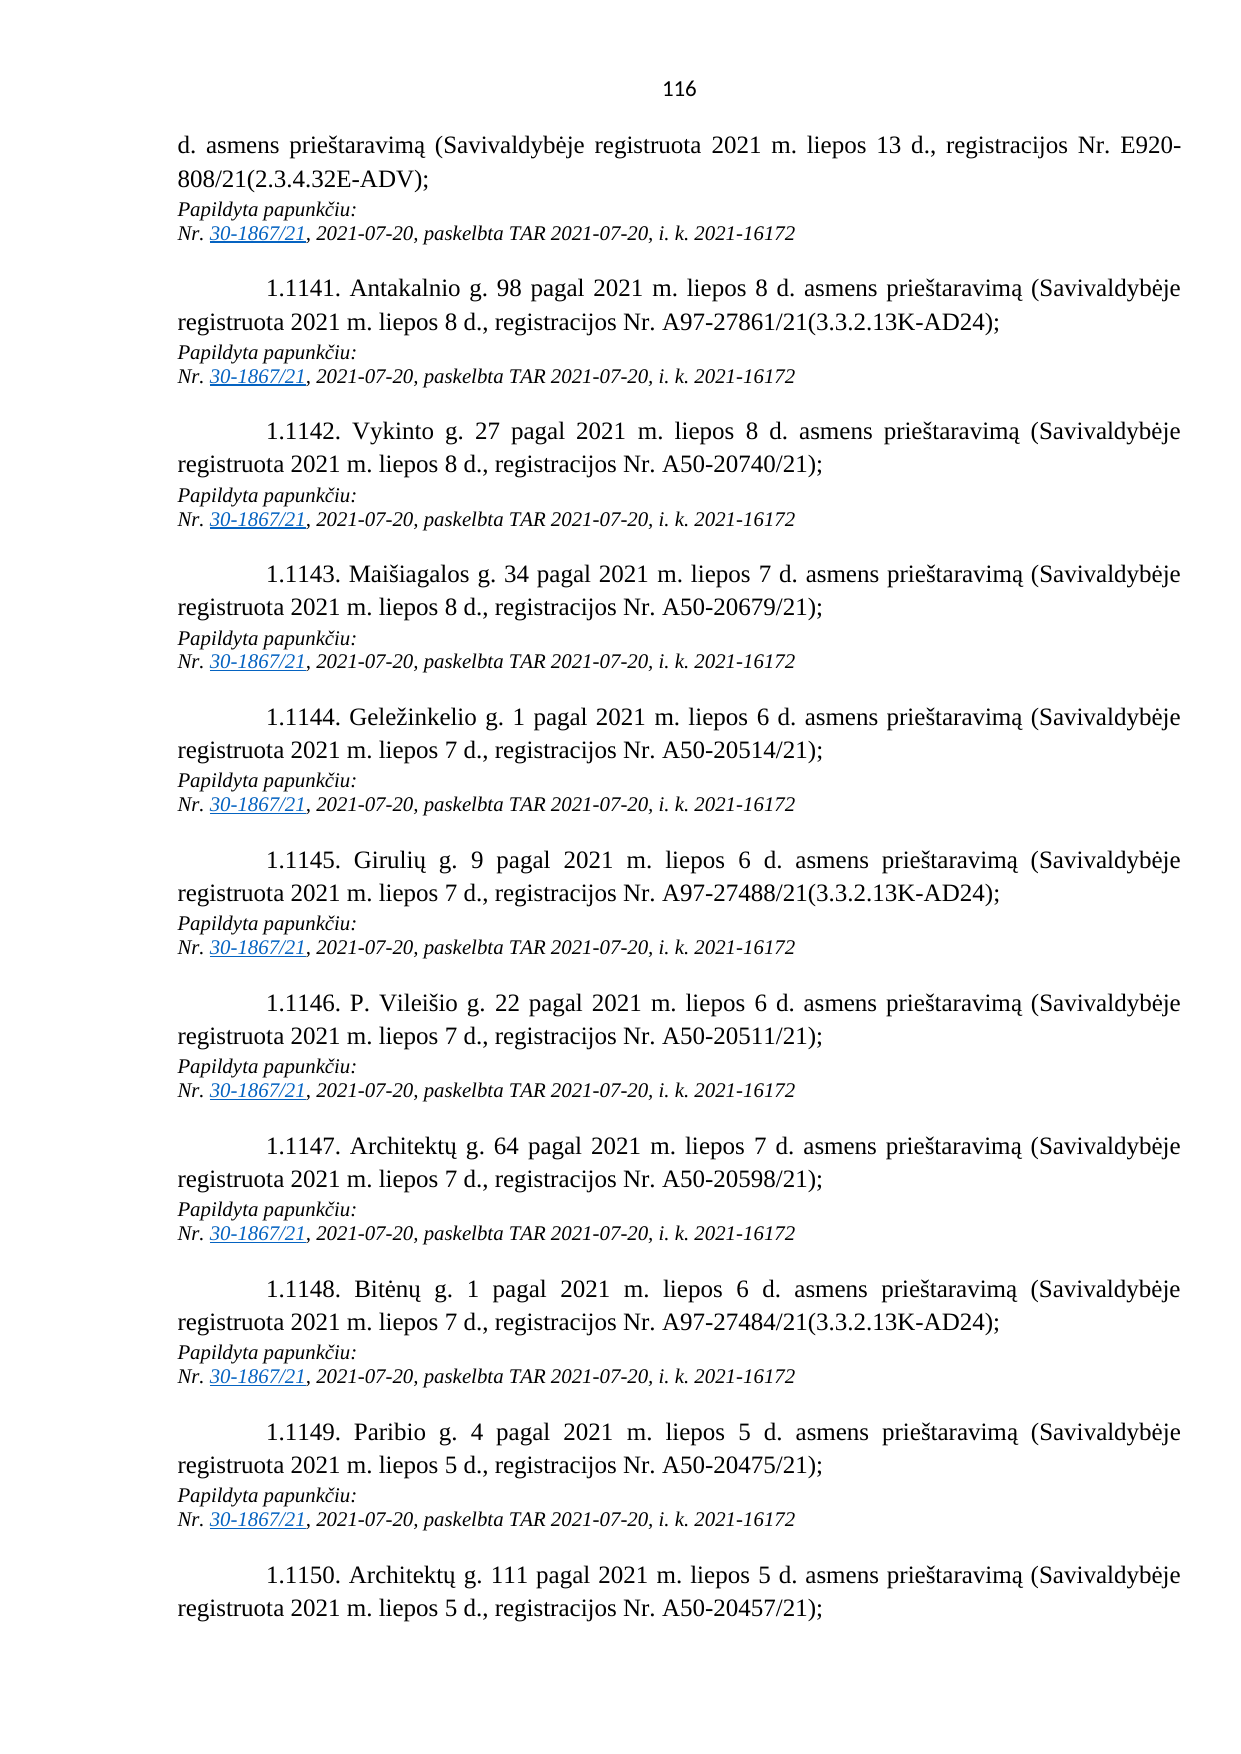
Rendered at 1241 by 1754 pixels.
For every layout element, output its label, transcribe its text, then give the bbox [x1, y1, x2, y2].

text Papildyta papunkčiu: [177, 1340, 1181, 1364]
text 1.1149. Paribio g. 4 pagal 2021 m. liepos 5 d. asmens prieštaravimą (Savivaldybėje registruota 2021 m. liepos 5 d., registracijos Nr. A50-20475/21); [177, 1417, 1181, 1479]
text 1.1150. Architektų g. 111 pagal 2021 m. liepos 5 d. asmens prieštaravimą (Savivaldybėje registruota 2021 m. liepos 5 d., registracijos Nr. A50-20457/21); [177, 1560, 1181, 1622]
text Nr. 30-1867/21, 2021-07-20, paskelbta TAR 2021-07-20, i. k. 2021-16172 [177, 935, 1181, 959]
text Papildyta papunkčiu: [177, 625, 1181, 649]
text Nr. 30-1867/21, 2021-07-20, paskelbta TAR 2021-07-20, i. k. 2021-16172 [177, 1507, 1181, 1531]
text 1.1144. Geležinkelio g. 1 pagal 2021 m. liepos 6 d. asmens prieštaravimą (Savivaldybėje registruota 2021 m. liepos 7 d., registracijos Nr. A50-20514/21); [177, 702, 1181, 764]
text Papildyta papunkčiu: [177, 911, 1181, 935]
text Papildyta papunkčiu: [177, 197, 1181, 221]
text Nr. 30-1867/21, 2021-07-20, paskelbta TAR 2021-07-20, i. k. 2021-16172 [177, 221, 1181, 245]
text 1.1141. Antakalnio g. 98 pagal 2021 m. liepos 8 d. asmens prieštaravimą (Savivaldybėje registruota 2021 m. liepos 8 d., registracijos Nr. A97-27861/21(3.3.2.13K-AD24); [177, 273, 1181, 335]
text 1.1143. Maišiagalos g. 34 pagal 2021 m. liepos 7 d. asmens prieštaravimą (Savivaldybėje registruota 2021 m. liepos 8 d., registracijos Nr. A50-20679/21); [177, 559, 1181, 621]
text 1.1142. Vykinto g. 27 pagal 2021 m. liepos 8 d. asmens prieštaravimą (Savivaldybėje registruota 2021 m. liepos 8 d., registracijos Nr. A50-20740/21); [177, 416, 1181, 478]
text 1.1147. Architektų g. 64 pagal 2021 m. liepos 7 d. asmens prieštaravimą (Savivaldybėje registruota 2021 m. liepos 7 d., registracijos Nr. A50-20598/21); [177, 1131, 1181, 1193]
text Papildyta papunkčiu: [177, 768, 1181, 792]
text Nr. 30-1867/21, 2021-07-20, paskelbta TAR 2021-07-20, i. k. 2021-16172 [177, 1364, 1181, 1388]
text Papildyta papunkčiu: [177, 482, 1181, 507]
text Papildyta papunkčiu: [177, 1054, 1181, 1078]
text 1.1146. P. Vileišio g. 22 pagal 2021 m. liepos 6 d. asmens prieštaravimą (Savivaldybėje registruota 2021 m. liepos 7 d., registracijos Nr. A50-20511/21); [177, 988, 1181, 1050]
text Papildyta papunkčiu: [177, 339, 1181, 364]
text Nr. 30-1867/21, 2021-07-20, paskelbta TAR 2021-07-20, i. k. 2021-16172 [177, 792, 1181, 816]
text Nr. 30-1867/21, 2021-07-20, paskelbta TAR 2021-07-20, i. k. 2021-16172 [177, 649, 1181, 673]
text 1.1145. Girulių g. 9 pagal 2021 m. liepos 6 d. asmens prieštaravimą (Savivaldybėje registruota 2021 m. liepos 7 d., registracijos Nr. A97-27488/21(3.3.2.13K-AD24); [177, 845, 1181, 907]
text Papildyta papunkčiu: [177, 1483, 1181, 1507]
text Nr. 30-1867/21, 2021-07-20, paskelbta TAR 2021-07-20, i. k. 2021-16172 [177, 364, 1181, 388]
text Papildyta papunkčiu: [177, 1197, 1181, 1221]
text 1.1148. Bitėnų g. 1 pagal 2021 m. liepos 6 d. asmens prieštaravimą (Savivaldybėje registruota 2021 m. liepos 7 d., registracijos Nr. A97-27484/21(3.3.2.13K-AD24); [177, 1274, 1181, 1336]
text Nr. 30-1867/21, 2021-07-20, paskelbta TAR 2021-07-20, i. k. 2021-16172 [177, 507, 1181, 531]
text Nr. 30-1867/21, 2021-07-20, paskelbta TAR 2021-07-20, i. k. 2021-16172 [177, 1078, 1181, 1102]
text d. asmens prieštaravimą (Savivaldybėje registruota 2021 m. liepos 13 d., registracijos Nr. E920-808/21(2.3.4.32E-ADV); [177, 131, 1181, 192]
text Nr. 30-1867/21, 2021-07-20, paskelbta TAR 2021-07-20, i. k. 2021-16172 [177, 1221, 1181, 1245]
